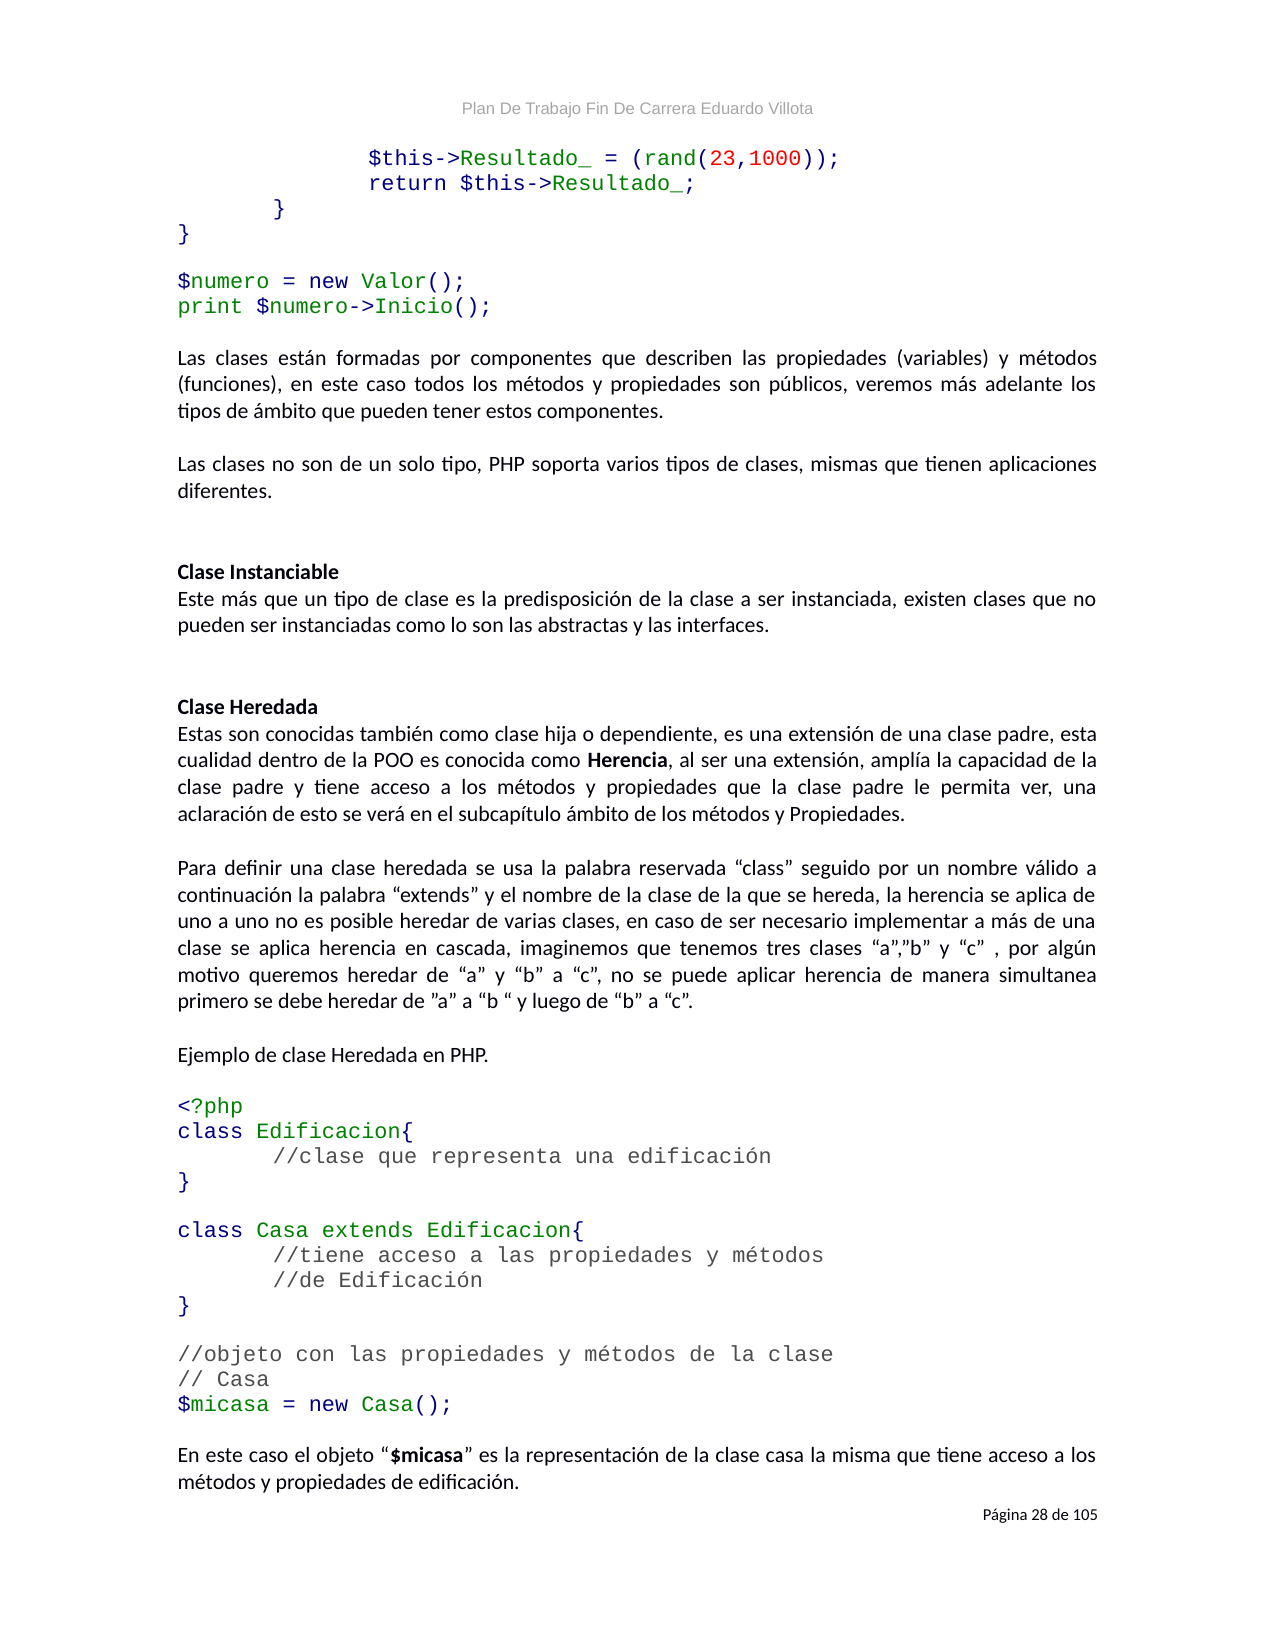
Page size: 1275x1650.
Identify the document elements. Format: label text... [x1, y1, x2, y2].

text Clase Instanciable [177, 558, 1098, 585]
text Para definir una clase heredada se usa la palabra reservada “class” seguido por un nombre válido a continuación la palabra “extends” y el nombre de la clase de la que se hereda, la herencia se aplica de uno a uno no es posible heredar de varias clases, en caso de ser necesario implementar a más de una clase se aplica herencia en cascada, imaginemos que tenemos tres clases “a”,”b” y “c” , por algún motivo queremos heredar de “a” y “b” a “c”, no se puede aplicar herencia de manera simultanea primero se debe heredar de ”a” a “b “ y luego de “b” a “c”. [177, 854, 1098, 1014]
text Clase Heredada [177, 693, 1098, 720]
text } [177, 1170, 1098, 1195]
text Las clases están formadas por componentes que describen las propiedades (variables) y métodos (funciones), en este caso todos los métodos y propiedades son públicos, veremos más adelante los tipos de ámbito que pueden tener estos componentes. [177, 344, 1098, 424]
text Este más que un tipo de clase es la predisposición de la clase a ser instanciada, existen clases que no pueden ser instanciadas como lo son las abstractas y las interfaces. [177, 585, 1098, 638]
text En este caso el objeto “$micasa” es la representación de la clase casa la misma que tiene acceso a los métodos y propiedades de edificación. [177, 1442, 1098, 1495]
text print $numero->Inicio(); [177, 295, 1098, 320]
text class Casa extends Edificacion{ [177, 1220, 1098, 1244]
text //tiene acceso a las propiedades y métodos [177, 1244, 1098, 1269]
text Las clases no son de un solo tipo, PHP soporta varios tipos de clases, mismas que tienen aplicaciones diferentes. [177, 450, 1098, 504]
text //de Edificación [177, 1269, 1098, 1294]
text //clase que representa una edificación [177, 1145, 1098, 1170]
text $micasa = new Casa(); [177, 1393, 1098, 1418]
text } [177, 222, 1098, 247]
text $numero = new Valor(); [177, 270, 1098, 295]
text class Edificacion{ [177, 1121, 1098, 1145]
text Estas son conocidas también como clase hija o dependiente, es una extensión de una clase padre, esta cualidad dentro de la POO es conocida como Herencia, al ser una extensión, amplía la capacidad de la clase padre y tiene acceso a los métodos y propiedades que la clase padre le permita ver, una aclaración de esto se verá en el subcapítulo ámbito de los métodos y Propiedades. [177, 720, 1098, 826]
text } [177, 197, 1098, 222]
text $this->Resultado_ = (rand(23,1000)); [177, 148, 1098, 172]
text Ejemplo de clase Heredada en PHP. [177, 1041, 1098, 1068]
text } [177, 1294, 1098, 1319]
text <?php [177, 1096, 1098, 1121]
text return $this->Resultado_; [177, 172, 1098, 197]
text //objeto con las propiedades y métodos de la clase [177, 1344, 1098, 1368]
text // Casa [177, 1368, 1098, 1393]
